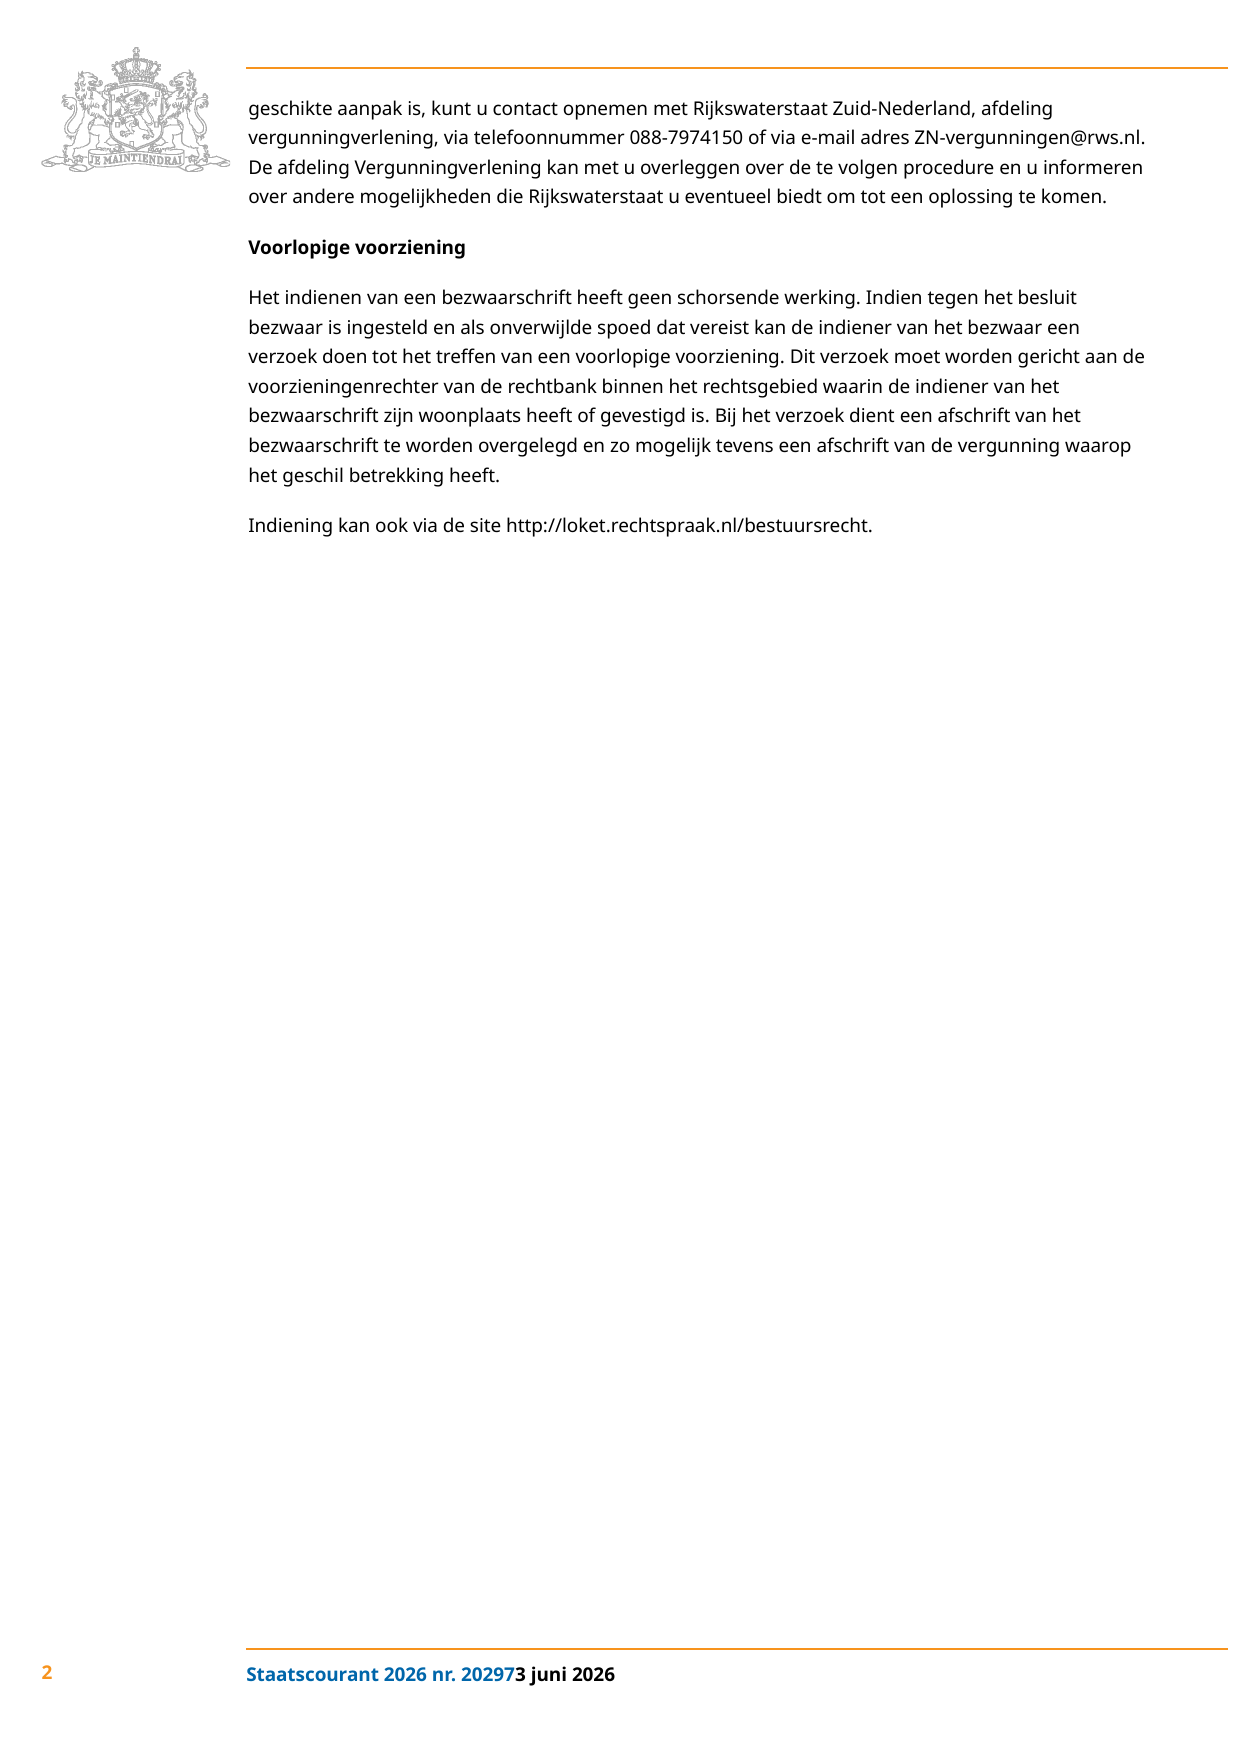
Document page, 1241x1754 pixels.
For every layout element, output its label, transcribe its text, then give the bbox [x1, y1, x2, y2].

picture [41, 47, 231, 172]
text Het indienen van een bezwaarschrift heeft geen schorsende werking. Indien tegen het besluit bezwaar is ingesteld en als onverwijlde spoed dat vereist kan de indiener van het bezwaar een verzoek doen tot het treffen van een voorlopige voorziening. Dit verzoek moet worden gericht aan de voorzieningenrechter van de rechtbank binnen het rechtsgebied waarin de indiener van het bezwaarschrift zijn woonplaats heeft of gevestigd is. Bij het verzoek dient een afschrift van het bezwaarschrift te worden overgelegd en zo mogelijk tevens een afschrift van de vergunning waarop het geschil betrekking heeft. [248, 284, 1152, 488]
text Indiening kan ook via de site http://loket.rechtspraak.nl/bestuursrecht. [248, 512, 1152, 538]
text Voorlopige voorziening [248, 234, 1152, 260]
text geschikte aanpak is, kunt u contact opnemen met Rijkswaterstaat Zuid-Nederland, afdeling vergunningverlening, via telefoonnummer 088-7974150 of via e-mail adres ZN-vergunningen@rws.nl. De afdeling Vergunningverlening kan met u overleggen over de te volgen procedure en u informeren over andere mogelijkheden die Rijkswaterstaat u eventueel biedt om tot een oplossing te komen. [248, 95, 1152, 209]
